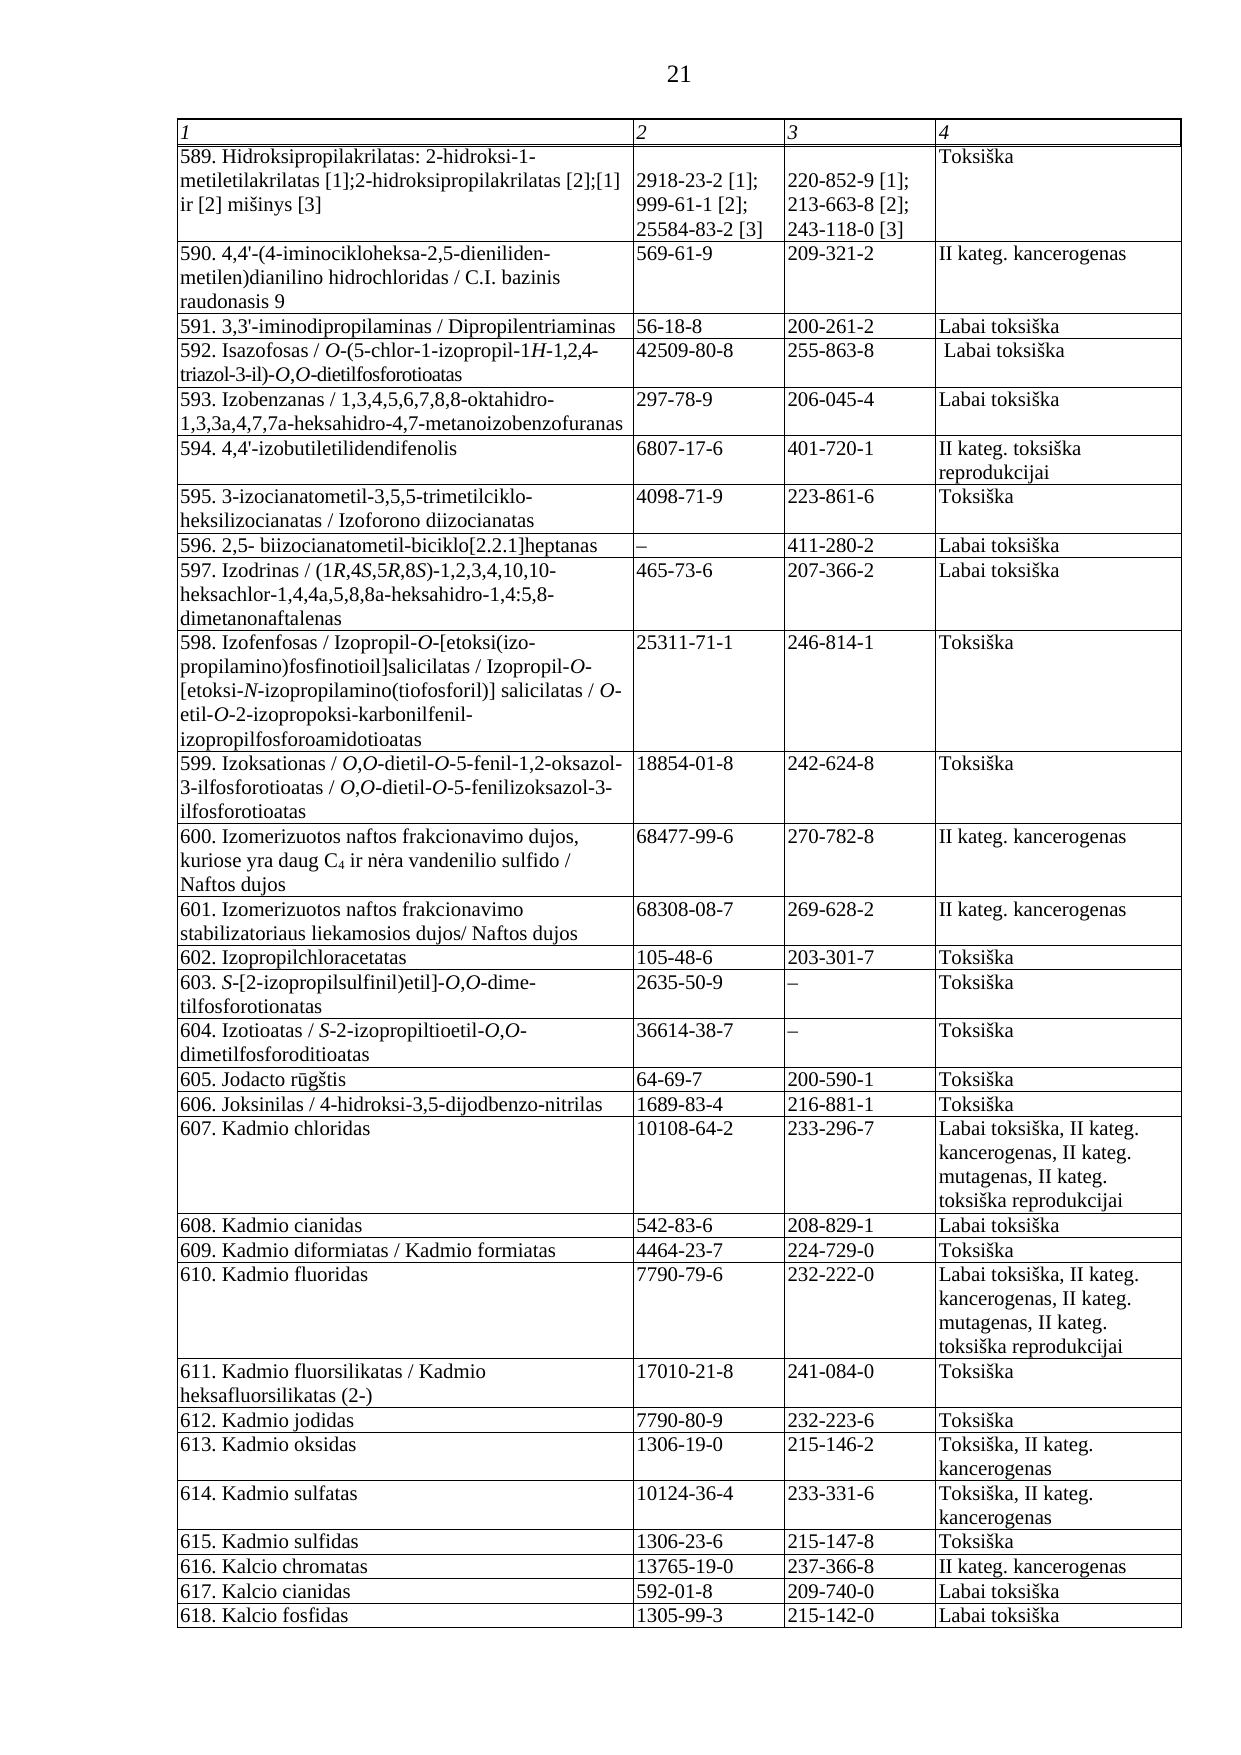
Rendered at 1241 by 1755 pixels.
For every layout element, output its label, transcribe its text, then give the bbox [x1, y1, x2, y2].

table_header 4 [936, 120, 1180, 144]
table_cell 216-881-1 [785, 1092, 935, 1116]
table_cell 601. Izomerizuotos naftos frakcionavimo stabilizatoriaus liekamosios dujos/ Naftos dujos [178, 897, 633, 944]
table_cell 2918-23-2 [1]; 999-61-1 [2]; 25584-83-2 [3] [634, 147, 784, 241]
table_cell 10124-36-4 [634, 1481, 784, 1529]
table_cell Toksiška [936, 970, 1181, 1018]
table_cell 224-729-0 [785, 1238, 935, 1262]
table_cell Labai toksiška [936, 314, 1181, 338]
table_cell 609. Kadmio diformiatas / Kadmio formiatas [178, 1238, 633, 1262]
table_cell Toksiška, II kateg. kancerogenas [936, 1481, 1181, 1529]
table_cell 618. Kalcio fosfidas [178, 1604, 633, 1627]
table_cell 42509-80-8 [634, 339, 784, 386]
table_cell – [634, 534, 784, 557]
table_cell 209-740-0 [785, 1579, 935, 1603]
table_cell 600. Izomerizuotos naftos frakcionavimo dujos, kuriose yra daug C4 ir nėra vandenilio sulfido / Naftos dujos [178, 824, 633, 896]
table_cell 602. Izopropilchloracetatas [178, 946, 633, 969]
table_cell 13765-19-0 [634, 1555, 784, 1578]
table_cell – [785, 970, 935, 1018]
table_cell 68308-08-7 [634, 897, 784, 944]
table_cell 269-628-2 [785, 897, 935, 944]
table_cell 615. Kadmio sulfidas [178, 1530, 633, 1553]
table_cell 232-222-0 [785, 1263, 935, 1358]
table_cell 7790-80-9 [634, 1408, 784, 1432]
table_cell 592. Isazofosas / O-(5-chlor-1-izopropil-1H-1,2,4-triazol-3-il)-O,O-dietilfosforotioatas [178, 339, 633, 386]
table_cell 599. Izoksationas / O,O-dietil-O-5-fenil-1,2-oksazol-3-ilfosforotioatas / O,O-dietil-O-5-fenilizoksazol-3-ilfosforotioatas [178, 752, 633, 823]
table_cell 4464-23-7 [634, 1238, 784, 1262]
table_cell 1306-19-0 [634, 1433, 784, 1480]
table_cell 200-590-1 [785, 1068, 935, 1091]
table_cell 592-01-8 [634, 1579, 784, 1603]
table_cell 297-78-9 [634, 388, 784, 435]
table_cell 610. Kadmio fluoridas [178, 1263, 633, 1358]
table_cell 542-83-6 [634, 1214, 784, 1237]
table_cell 237-366-8 [785, 1555, 935, 1578]
table_cell Toksiška [936, 1408, 1181, 1432]
table_cell Toksiška [936, 1359, 1181, 1407]
table_cell 1689-83-4 [634, 1092, 784, 1116]
table_cell 605. Jodacto rūgštis [178, 1068, 633, 1091]
table_cell Labai toksiška [936, 1214, 1181, 1237]
table_cell 18854-01-8 [634, 752, 784, 823]
table_cell 68477-99-6 [634, 824, 784, 896]
table_cell Toksiška [936, 1068, 1181, 1091]
table_cell 465-73-6 [634, 558, 784, 630]
table_cell Toksiška [936, 147, 1181, 241]
table_cell 411-280-2 [785, 534, 935, 557]
table_header 2 [634, 120, 784, 144]
table_cell 611. Kadmio fluorsilikatas / Kadmio heksafluorsilikatas (2-) [178, 1359, 633, 1407]
table_cell 10108-64-2 [634, 1117, 784, 1212]
table_cell 64-69-7 [634, 1068, 784, 1091]
table_cell Toksiška [936, 485, 1181, 532]
table_cell 2635-50-9 [634, 970, 784, 1018]
table_cell 242-624-8 [785, 752, 935, 823]
table_cell Labai toksiška, II kateg. kancerogenas, II kateg. mutagenas, II kateg. toksiška reprodukcijai [936, 1117, 1181, 1212]
table_cell Labai toksiška [936, 534, 1181, 557]
table_cell 598. Izofenfosas / Izopropil-O-[etoksi(izo-propilamino)fosfinotioil]salicilatas / Izopropil-O-[etoksi-N-izopropilamino(tiofosforil)] salicilatas / O-etil-O-2-izopropoksi-karbonilfenil-izopropilfosforoamidotioatas [178, 631, 633, 751]
table_cell 215-147-8 [785, 1530, 935, 1553]
table_cell Labai toksiška [936, 339, 1181, 386]
table_cell – [785, 1019, 935, 1066]
table_cell 569-61-9 [634, 242, 784, 313]
table_cell II kateg. kancerogenas [936, 242, 1181, 313]
table_cell II kateg. kancerogenas [936, 1555, 1181, 1578]
table_cell 232-223-6 [785, 1408, 935, 1432]
table_cell Toksiška [936, 946, 1181, 969]
table_cell 589. Hidroksipropilakrilatas: 2-hidroksi-1-metiletilakrilatas [1];2-hidroksipropilakrilatas [2];[1] ir [2] mišinys [3] [178, 147, 633, 241]
table_cell Toksiška [936, 631, 1181, 751]
table_cell 270-782-8 [785, 824, 935, 896]
table_cell 25311-71-1 [634, 631, 784, 751]
table_cell 36614-38-7 [634, 1019, 784, 1066]
table_cell II kateg. kancerogenas [936, 824, 1181, 896]
table_cell 590. 4,4'-(4-iminocikloheksa-2,5-dieniliden-metilen)dianilino hidrochloridas / C.I. bazinis raudonasis 9 [178, 242, 633, 313]
table_cell 233-296-7 [785, 1117, 935, 1212]
table_cell 607. Kadmio chloridas [178, 1117, 633, 1212]
table_cell 6807-17-6 [634, 436, 784, 484]
table_cell Labai toksiška [936, 388, 1181, 435]
table_cell 17010-21-8 [634, 1359, 784, 1407]
table_cell 594. 4,4'-izobutiletilidendifenolis [178, 436, 633, 484]
table_cell 215-142-0 [785, 1604, 935, 1627]
table_cell 209-321-2 [785, 242, 935, 313]
table_cell 1306-23-6 [634, 1530, 784, 1553]
table_cell 215-146-2 [785, 1433, 935, 1480]
table_cell 246-814-1 [785, 631, 935, 751]
table_cell Toksiška [936, 1530, 1181, 1553]
table_cell 617. Kalcio cianidas [178, 1579, 633, 1603]
table_cell Toksiška [936, 1092, 1181, 1116]
table_cell 4098-71-9 [634, 485, 784, 532]
table_cell 606. Joksinilas / 4-hidroksi-3,5-dijodbenzo-nitrilas [178, 1092, 633, 1116]
table_cell 401-720-1 [785, 436, 935, 484]
table_cell 593. Izobenzanas / 1,3,4,5,6,7,8,8-oktahidro-1,3,3a,4,7,7a-heksahidro-4,7-metanoizobenzofuranas [178, 388, 633, 435]
table_cell 1305-99-3 [634, 1604, 784, 1627]
table_cell Labai toksiška [936, 1579, 1181, 1603]
table_cell Labai toksiška [936, 1604, 1181, 1627]
table_cell Toksiška [936, 1019, 1181, 1066]
table_cell 608. Kadmio cianidas [178, 1214, 633, 1237]
table_cell 208-829-1 [785, 1214, 935, 1237]
table_header 3 [785, 120, 935, 144]
table_cell 105-48-6 [634, 946, 784, 969]
table_cell 203-301-7 [785, 946, 935, 969]
table_cell 7790-79-6 [634, 1263, 784, 1358]
table_cell 207-366-2 [785, 558, 935, 630]
table_cell 597. Izodrinas / (1R,4S,5R,8S)-1,2,3,4,10,10-heksachlor-1,4,4a,5,8,8a-heksahidro-1,4:5,8-dimetanonaftalenas [178, 558, 633, 630]
table_cell 223-861-6 [785, 485, 935, 532]
table_cell II kateg. kancerogenas [936, 897, 1181, 944]
table_cell 604. Izotioatas / S-2-izopropiltioetil-O,O-dimetilfosforoditioatas [178, 1019, 633, 1066]
table_cell 603. S-[2-izopropilsulfinil)etil]-O,O-dime-tilfosforotionatas [178, 970, 633, 1018]
table_cell 596. 2,5- biizocianatometil-biciklo[2.2.1]heptanas [178, 534, 633, 557]
table_cell 595. 3-izocianatometil-3,5,5-trimetilciklo-heksilizocianatas / Izoforono diizocianatas [178, 485, 633, 532]
table_cell 241-084-0 [785, 1359, 935, 1407]
table_cell Labai toksiška, II kateg. kancerogenas, II kateg. mutagenas, II kateg. toksiška reprodukcijai [936, 1263, 1181, 1358]
table_cell 591. 3,3'-iminodipropilaminas / Dipropilentriaminas [178, 314, 633, 338]
table_cell Toksiška, II kateg. kancerogenas [936, 1433, 1181, 1480]
table_cell 200-261-2 [785, 314, 935, 338]
table_cell 220-852-9 [1]; 213-663-8 [2]; 243-118-0 [3] [785, 147, 935, 241]
table_header 1 [178, 120, 633, 144]
table_cell Toksiška [936, 1238, 1181, 1262]
table_cell 613. Kadmio oksidas [178, 1433, 633, 1480]
table_cell 233-331-6 [785, 1481, 935, 1529]
table_cell 56-18-8 [634, 314, 784, 338]
table_cell 255-863-8 [785, 339, 935, 386]
table_cell 206-045-4 [785, 388, 935, 435]
table_cell 614. Kadmio sulfatas [178, 1481, 633, 1529]
table_cell 616. Kalcio chromatas [178, 1555, 633, 1578]
table_cell Labai toksiška [936, 558, 1181, 630]
table_cell Toksiška [936, 752, 1181, 823]
table_cell 612. Kadmio jodidas [178, 1408, 633, 1432]
table_cell II kateg. toksiška reprodukcijai [936, 436, 1181, 484]
